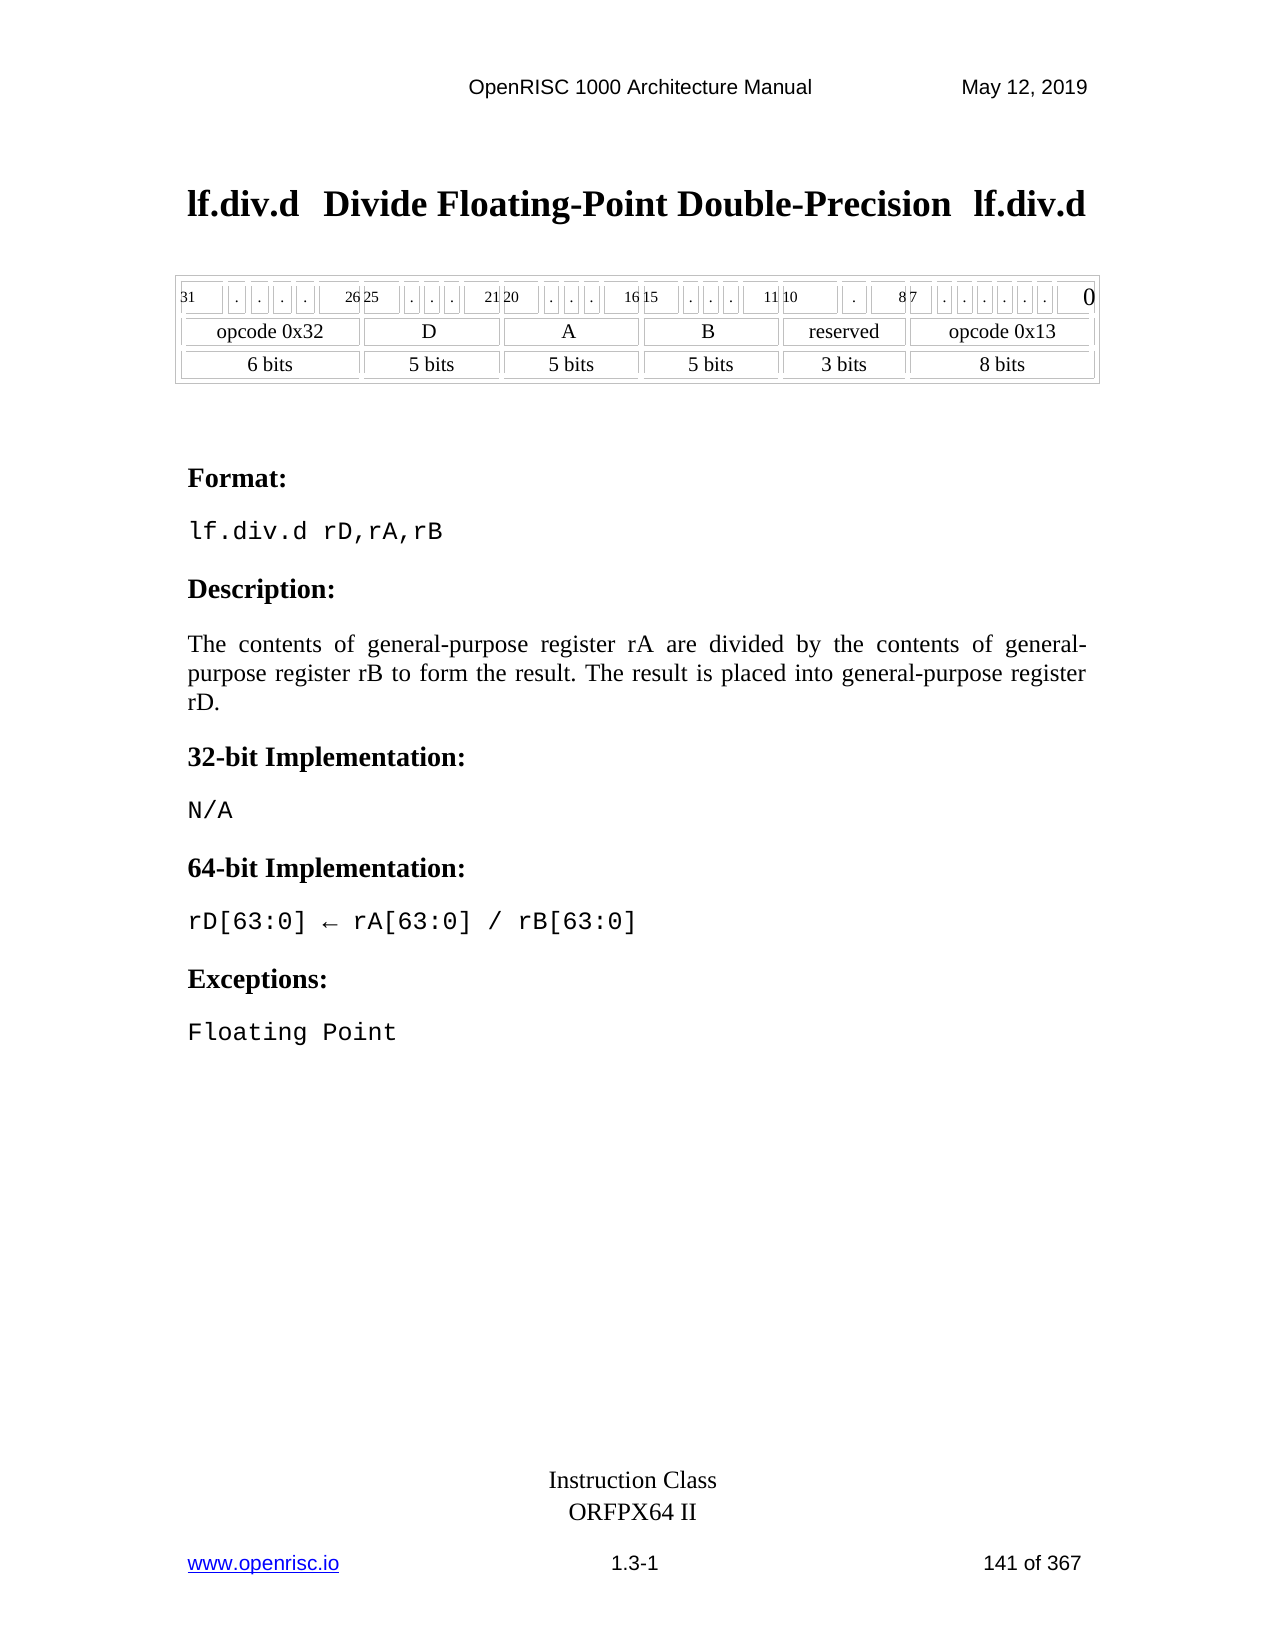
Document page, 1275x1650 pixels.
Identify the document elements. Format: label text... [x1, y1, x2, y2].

text Exceptions: [187, 962, 1087, 994]
text N/A [187, 798, 1087, 826]
text Floating Point [187, 1019, 1087, 1047]
text 32-bit Implementation: [187, 740, 1087, 773]
text The contents of general-purpose register rA are divided by the contents of general-purpose register rB to form the result. The result is placed into general-purpose register rD. [187, 629, 1087, 715]
text lf.div.d rD,rA,rB [187, 518, 1087, 547]
text Format: [187, 461, 1087, 493]
text Description: [187, 572, 1087, 604]
text rD[63:0] ← rA[63:0] / rB[63:0] [187, 908, 1087, 937]
text 64-bit Implementation: [187, 851, 1087, 883]
